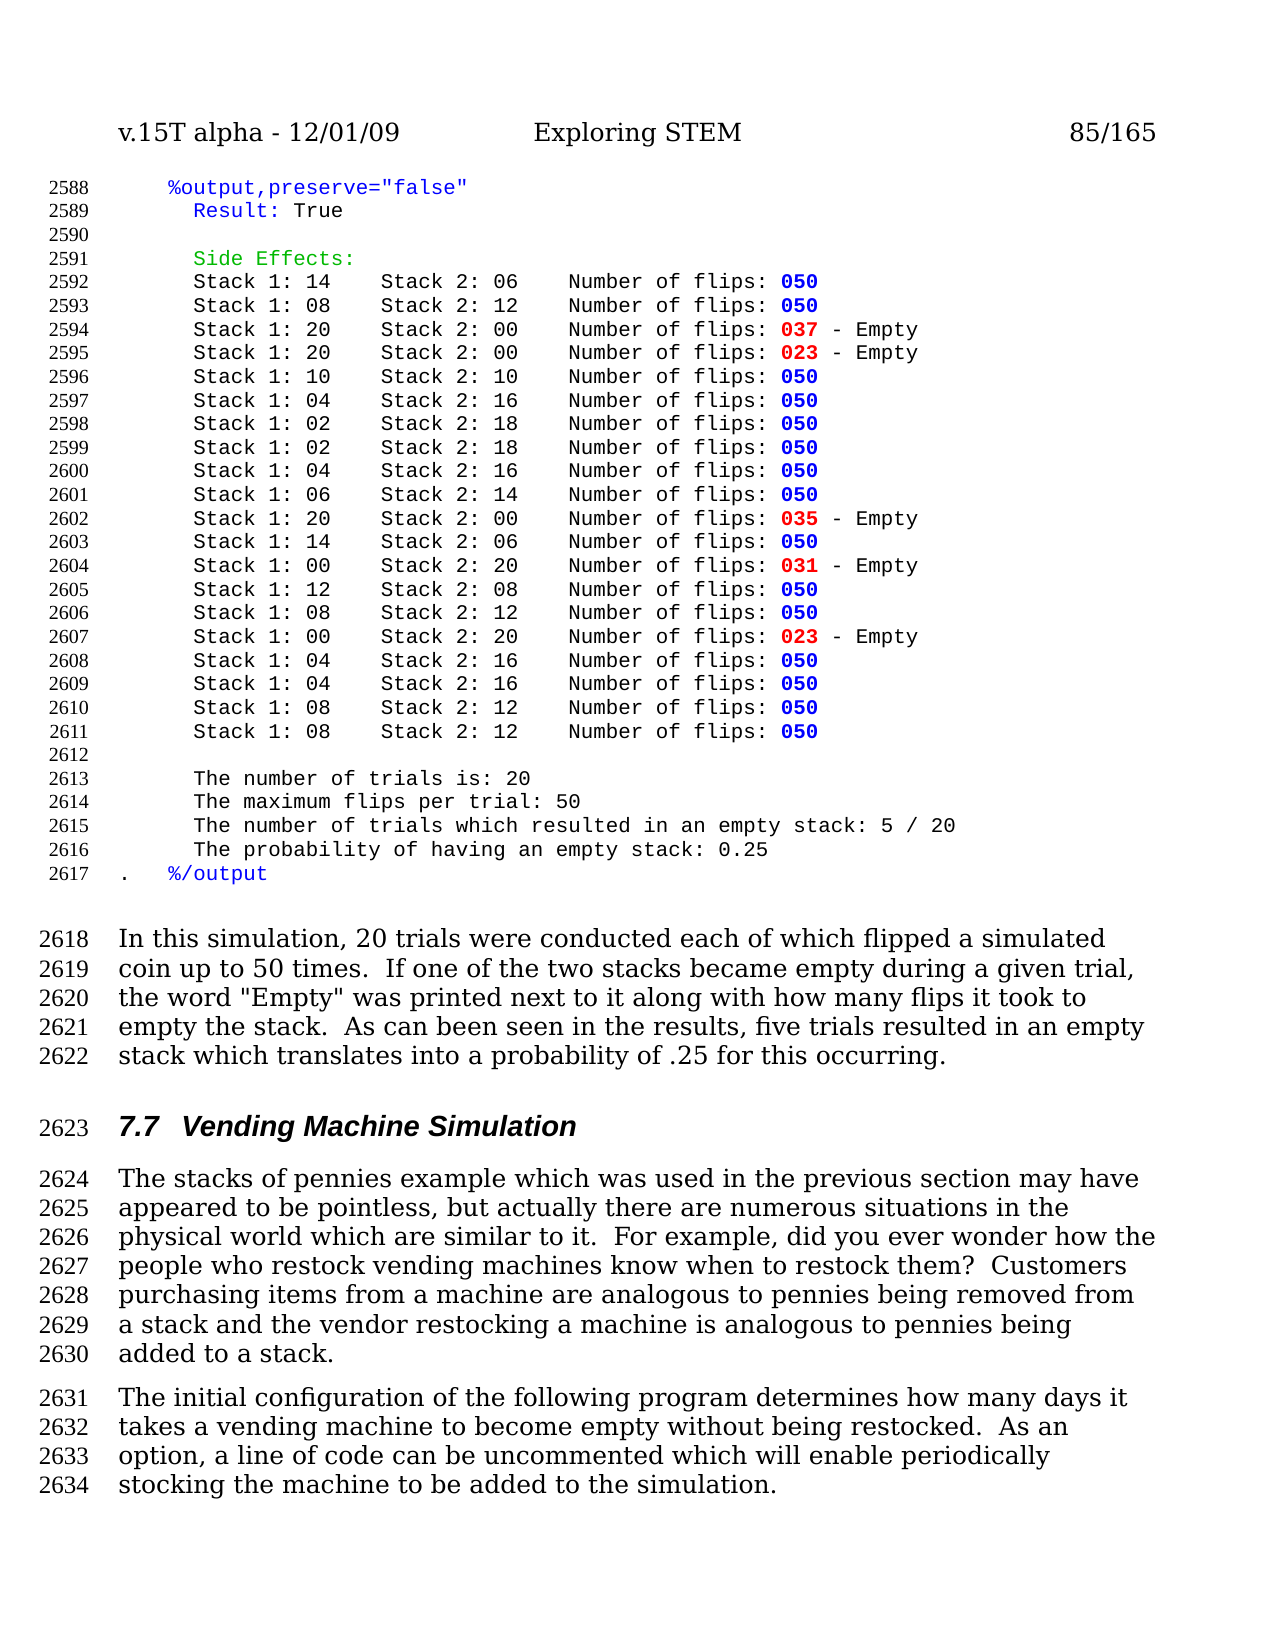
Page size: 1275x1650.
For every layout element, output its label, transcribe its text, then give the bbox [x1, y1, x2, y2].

text The number of trials is: 20 [118, 768, 1157, 792]
text Stack 1: 10 Stack 2: 10 Number of flips: 050 [118, 366, 1157, 389]
text Stack 1: 14 Stack 2: 06 Number of flips: 050 [118, 271, 1157, 295]
text The initial configuration of the following program determines how many days it takes a vending machine to become empty without being restocked. As an option, a line of code can be uncommented which will enable periodically stocking the machine to be added to the simulation. [118, 1383, 1157, 1500]
text . %/output [118, 862, 1157, 886]
text Stack 1: 08 Stack 2: 12 Number of flips: 050 [118, 602, 1157, 626]
text Stack 1: 04 Stack 2: 16 Number of flips: 050 [118, 673, 1157, 697]
text Stack 1: 12 Stack 2: 08 Number of flips: 050 [118, 579, 1157, 602]
text Stack 1: 14 Stack 2: 06 Number of flips: 050 [118, 531, 1157, 555]
text The number of trials which resulted in an empty stack: 5 / 20 [118, 815, 1157, 839]
text The probability of having an empty stack: 0.25 [118, 839, 1157, 862]
text Stack 1: 08 Stack 2: 12 Number of flips: 050 [118, 697, 1157, 721]
text Stack 1: 20 Stack 2: 00 Number of flips: 035 - Empty [118, 508, 1157, 531]
subtitle Vending Machine Simulation [118, 1109, 1157, 1143]
text Stack 1: 06 Stack 2: 14 Number of flips: 050 [118, 484, 1157, 508]
text Stack 1: 08 Stack 2: 12 Number of flips: 050 [118, 721, 1157, 744]
text Stack 1: 04 Stack 2: 16 Number of flips: 050 [118, 389, 1157, 413]
text Side Effects: [118, 248, 1157, 271]
text %output,preserve="false" [118, 177, 1157, 200]
text Stack 1: 00 Stack 2: 20 Number of flips: 023 - Empty [118, 626, 1157, 650]
text Stack 1: 02 Stack 2: 18 Number of flips: 050 [118, 413, 1157, 437]
text Stack 1: 04 Stack 2: 16 Number of flips: 050 [118, 650, 1157, 673]
text In this simulation, 20 trials were conducted each of which flipped a simulated coin up to 50 times. If one of the two stacks became empty during a given trial, the word "Empty" was printed next to it along with how many flips it took to empty the stack. As can been seen in the results, five trials resulted in an empty stack which translates into a probability of .25 for this occurring. [118, 924, 1157, 1070]
text Stack 1: 20 Stack 2: 00 Number of flips: 023 - Empty [118, 342, 1157, 366]
text Result: True [118, 200, 1157, 224]
text Stack 1: 02 Stack 2: 18 Number of flips: 050 [118, 437, 1157, 461]
text The maximum flips per trial: 50 [118, 792, 1157, 815]
text Stack 1: 00 Stack 2: 20 Number of flips: 031 - Empty [118, 555, 1157, 579]
text The stacks of pennies example which was used in the previous section may have appeared to be pointless, but actually there are numerous situations in the physical world which are similar to it. For example, did you ever wonder how the people who restock vending machines know when to restock them? Customers purchasing items from a machine are analogous to pennies being removed from a stack and the vendor restocking a machine is analogous to pennies being added to a stack. [118, 1164, 1157, 1368]
text Stack 1: 04 Stack 2: 16 Number of flips: 050 [118, 461, 1157, 484]
text Stack 1: 08 Stack 2: 12 Number of flips: 050 [118, 295, 1157, 319]
text Stack 1: 20 Stack 2: 00 Number of flips: 037 - Empty [118, 319, 1157, 342]
